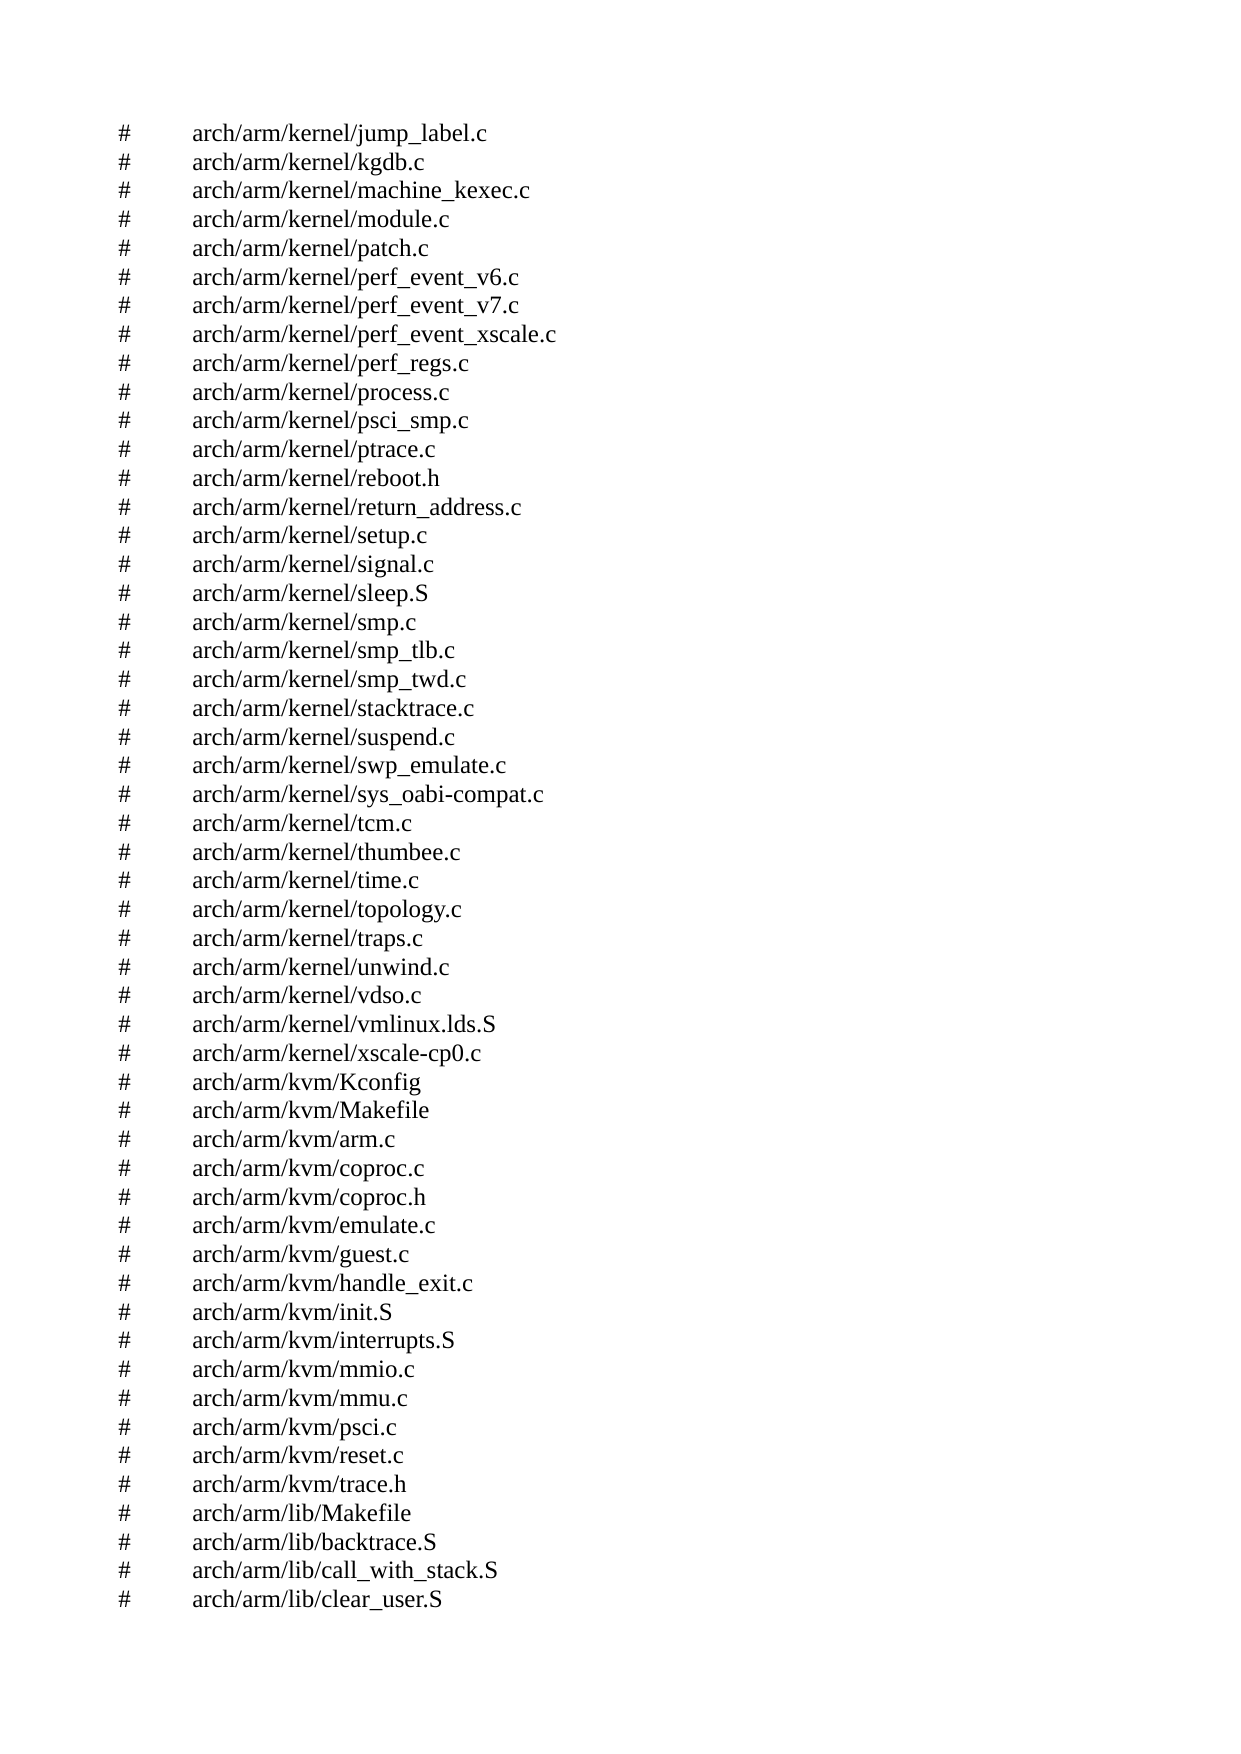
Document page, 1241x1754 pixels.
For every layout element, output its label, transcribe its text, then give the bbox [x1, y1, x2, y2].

text # arch/arm/kernel/time.c [118, 866, 1122, 894]
text # arch/arm/kernel/sleep.S [118, 578, 1122, 607]
text # arch/arm/kvm/trace.h [118, 1469, 1122, 1498]
text # arch/arm/kvm/psci.c [118, 1412, 1122, 1441]
text # arch/arm/kvm/interrupts.S [118, 1326, 1122, 1354]
text # arch/arm/kernel/module.c [118, 204, 1122, 233]
text # arch/arm/kvm/guest.c [118, 1239, 1122, 1268]
text # arch/arm/kernel/suspend.c [118, 722, 1122, 751]
text # arch/arm/kernel/perf_event_v7.c [118, 291, 1122, 319]
text # arch/arm/kernel/signal.c [118, 549, 1122, 578]
text # arch/arm/kvm/arm.c [118, 1124, 1122, 1153]
text # arch/arm/kernel/setup.c [118, 521, 1122, 549]
text # arch/arm/kernel/smp_twd.c [118, 664, 1122, 693]
text # arch/arm/kernel/swp_emulate.c [118, 751, 1122, 779]
text # arch/arm/lib/clear_user.S [118, 1584, 1122, 1613]
text # arch/arm/kernel/return_address.c [118, 492, 1122, 521]
text # arch/arm/kvm/mmu.c [118, 1383, 1122, 1412]
text # arch/arm/kernel/thumbee.c [118, 837, 1122, 866]
text # arch/arm/kvm/handle_exit.c [118, 1268, 1122, 1297]
text # arch/arm/kernel/smp_tlb.c [118, 636, 1122, 664]
text # arch/arm/kernel/vmlinux.lds.S [118, 1009, 1122, 1038]
text # arch/arm/kernel/traps.c [118, 923, 1122, 952]
text # arch/arm/kernel/patch.c [118, 233, 1122, 262]
text # arch/arm/kernel/reboot.h [118, 463, 1122, 492]
text # arch/arm/kernel/sys_oabi-compat.c [118, 779, 1122, 808]
text # arch/arm/kernel/process.c [118, 377, 1122, 406]
text # arch/arm/kernel/stacktrace.c [118, 693, 1122, 722]
text # arch/arm/lib/backtrace.S [118, 1527, 1122, 1556]
text # arch/arm/kernel/ptrace.c [118, 434, 1122, 463]
text # arch/arm/kernel/xscale-cp0.c [118, 1038, 1122, 1067]
text # arch/arm/kernel/unwind.c [118, 952, 1122, 981]
text # arch/arm/lib/call_with_stack.S [118, 1556, 1122, 1584]
text # arch/arm/kernel/machine_kexec.c [118, 176, 1122, 204]
text # arch/arm/kernel/topology.c [118, 894, 1122, 923]
text # arch/arm/kvm/coproc.h [118, 1182, 1122, 1211]
text # arch/arm/kernel/smp.c [118, 607, 1122, 636]
text # arch/arm/kvm/Kconfig [118, 1067, 1122, 1096]
text # arch/arm/kvm/mmio.c [118, 1354, 1122, 1383]
text # arch/arm/kernel/psci_smp.c [118, 406, 1122, 434]
text # arch/arm/kernel/vdso.c [118, 981, 1122, 1009]
text # arch/arm/kvm/init.S [118, 1297, 1122, 1326]
text # arch/arm/kernel/perf_event_v6.c [118, 262, 1122, 291]
text # arch/arm/kvm/coproc.c [118, 1153, 1122, 1182]
text # arch/arm/kernel/perf_event_xscale.c [118, 319, 1122, 348]
text # arch/arm/kernel/perf_regs.c [118, 348, 1122, 377]
text # arch/arm/lib/Makefile [118, 1498, 1122, 1527]
text # arch/arm/kernel/kgdb.c [118, 147, 1122, 176]
text # arch/arm/kvm/Makefile [118, 1096, 1122, 1124]
text # arch/arm/kernel/jump_label.c [118, 118, 1122, 147]
text # arch/arm/kvm/reset.c [118, 1441, 1122, 1469]
text # arch/arm/kvm/emulate.c [118, 1211, 1122, 1239]
text # arch/arm/kernel/tcm.c [118, 808, 1122, 837]
